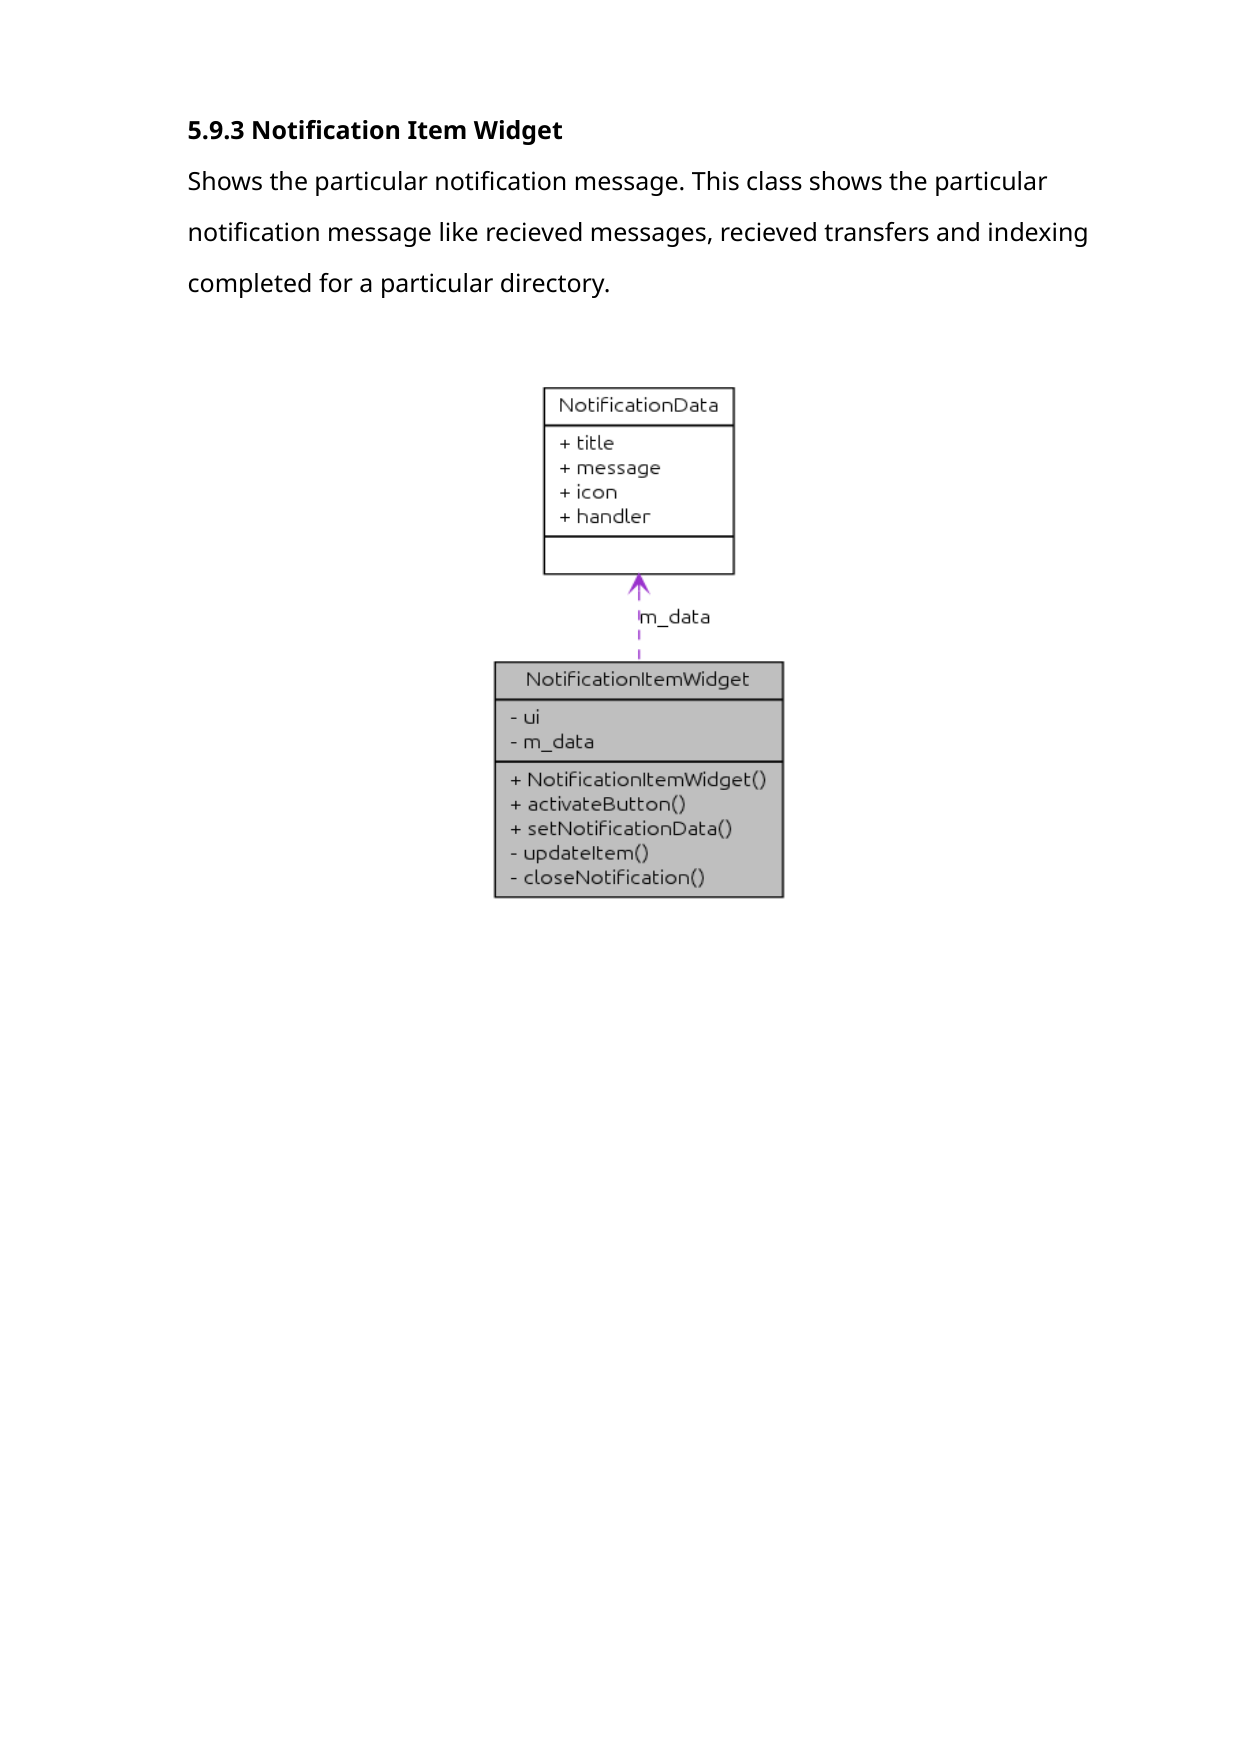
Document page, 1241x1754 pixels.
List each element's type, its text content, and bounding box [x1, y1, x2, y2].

list 5.9.3 Notification Item Widget [187, 112, 1091, 147]
text Shows the particular notification message. This class shows the particular notification message like recieved messages, recieved transfers and indexing completed for a particular directory. [187, 163, 1091, 300]
picture [488, 380, 790, 905]
